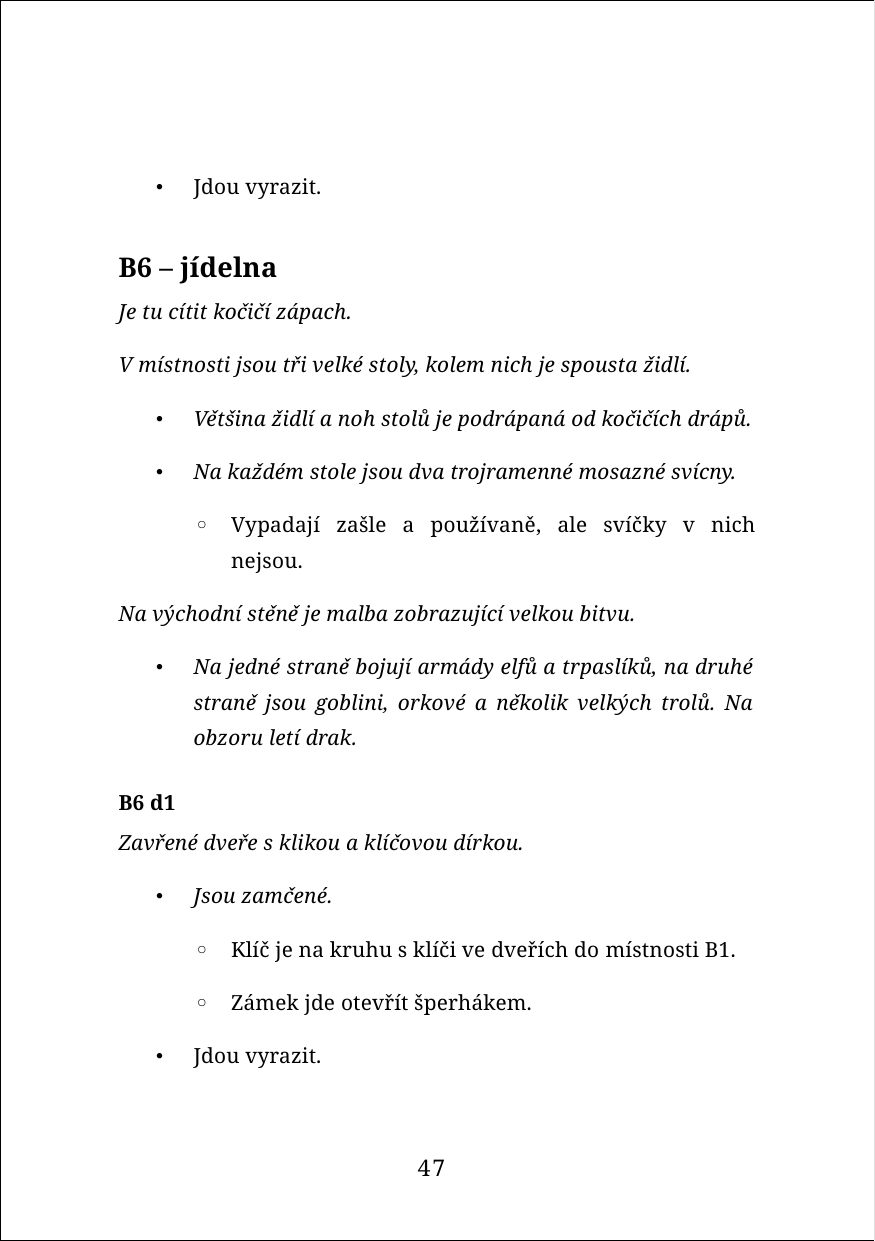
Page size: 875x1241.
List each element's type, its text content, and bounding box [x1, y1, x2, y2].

subtitle B6 – jídelna [118, 249, 756, 286]
subtitle B6 d1 [118, 788, 756, 817]
list Na každém stole jsou dva trojramenné mosazné svícny. [156, 457, 756, 485]
text Na východní stěně je malba zobrazující velkou bitvu. [118, 599, 756, 627]
list Vypadají zašle a používaně, ale svíčky v nich nejsou. [193, 510, 756, 574]
list Klíč je na kruhu s klíči ve dveřích do místnosti B1. [193, 935, 756, 963]
list Na jedné straně bojují armády elfů a trpaslíků, na druhé straně jsou goblini, orkové a několik velkých trolů. Na obzoru letí drak. [156, 652, 756, 752]
list Většina židlí a noh stolů je podrápaná od kočičích drápů. [156, 404, 756, 432]
text Je tu cítit kočičí zápach. [118, 297, 756, 326]
list Jdou vyrazit. [156, 1041, 756, 1070]
text V místnosti jsou tři velké stoly, kolem nich je spousta židlí. [118, 351, 756, 379]
text Zavřené dveře s klikou a klíčovou dírkou. [118, 828, 756, 857]
list Jsou zamčené. [156, 882, 756, 910]
list Zámek jde otevřít šperhákem. [193, 988, 756, 1017]
list Jdou vyrazit. [156, 172, 756, 200]
